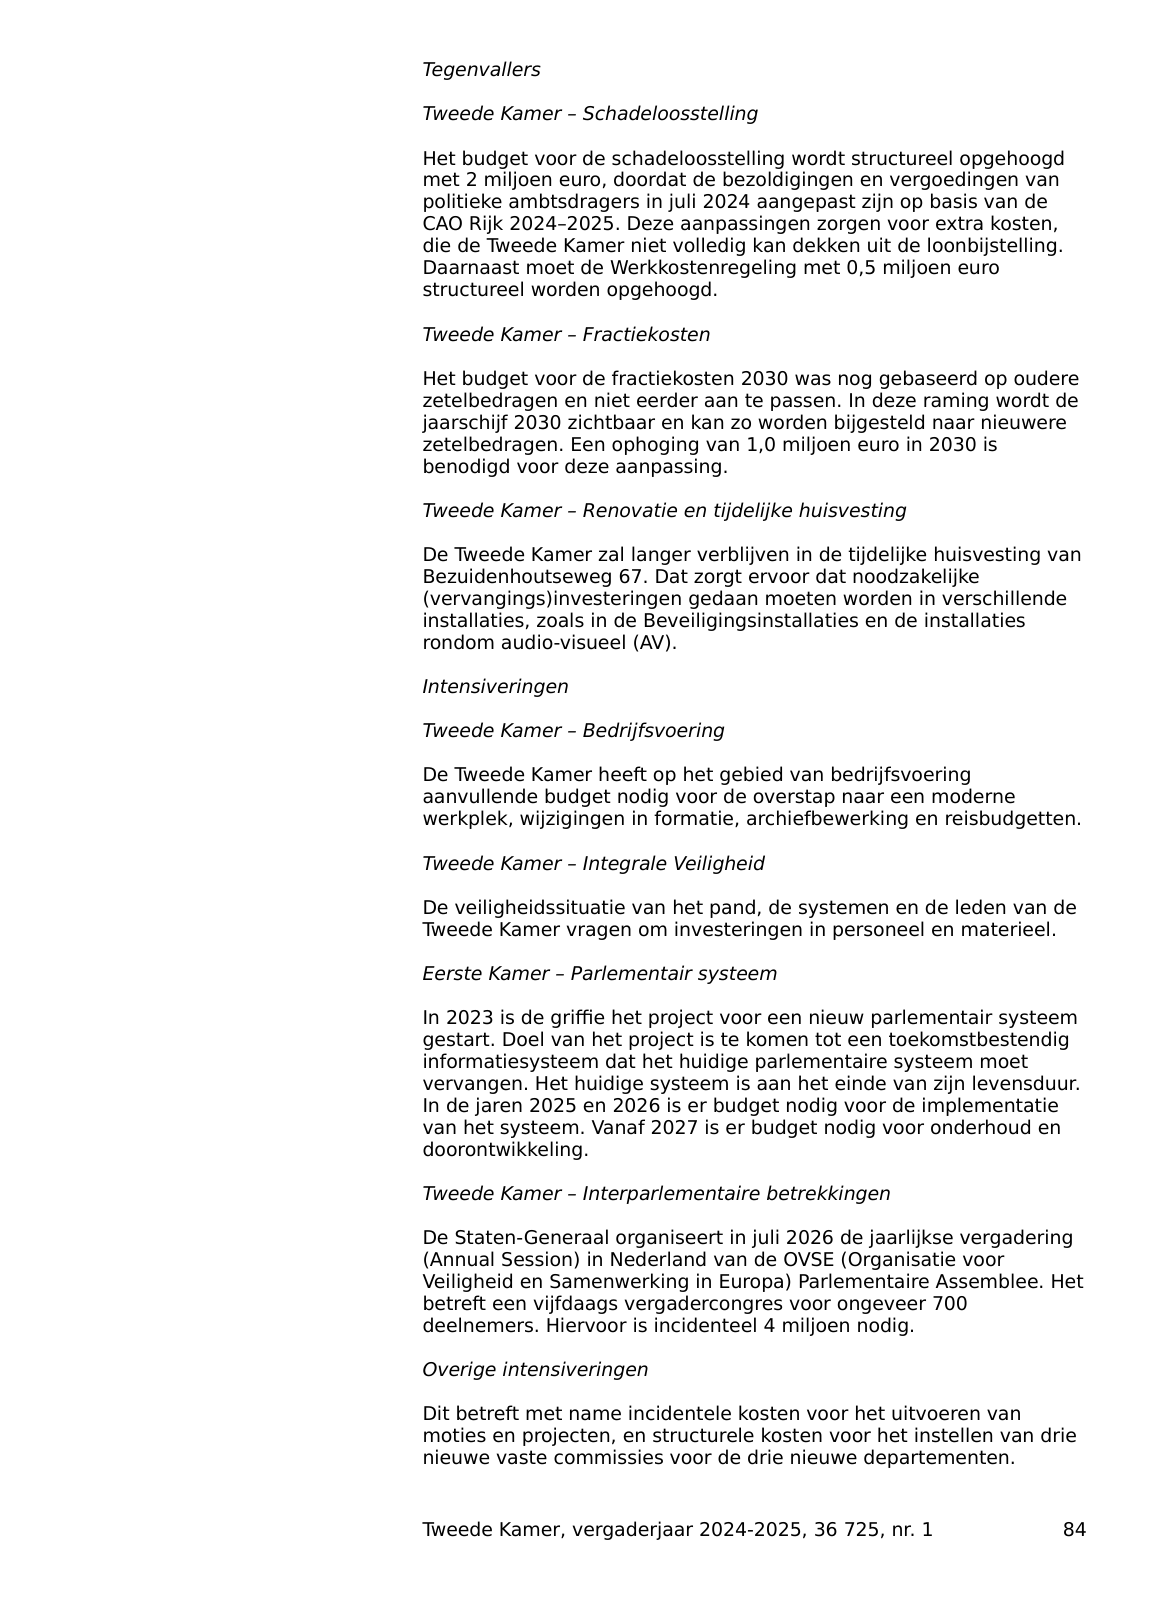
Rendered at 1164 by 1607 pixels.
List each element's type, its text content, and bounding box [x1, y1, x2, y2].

text Het budget voor de schadeloosstelling wordt structureel opgehoogd met 2 miljoen euro, doordat de bezoldigingen en vergoedingen van politieke ambtsdragers in juli 2024 aangepast zĳn op basis van de CAO Rĳk 2024–2025. Deze aanpassingen zorgen voor extra kosten, die de Tweede Kamer niet volledig kan dekken uit de loonbĳstelling. Daarnaast moet de Werkkostenregeling met 0,5 miljoen euro structureel worden opgehoogd. [422, 147, 1087, 301]
text Het budget voor de fractiekosten 2030 was nog gebaseerd op oudere zetelbedragen en niet eerder aan te passen. In deze raming wordt de jaarschĳf 2030 zichtbaar en kan zo worden bĳgesteld naar nieuwere zetelbedragen. Een ophoging van 1,0 miljoen euro in 2030 is benodigd voor deze aanpassing. [422, 368, 1087, 477]
text De veiligheidssituatie van het pand, de systemen en de leden van de Tweede Kamer vragen om investeringen in personeel en materieel. [422, 897, 1087, 941]
subtitle Eerste Kamer – Parlementair systeem [422, 963, 1087, 985]
subtitle Intensiveringen [422, 676, 1087, 698]
text De Tweede Kamer heeft op het gebied van bedrĳfsvoering aanvullende budget nodig voor de overstap naar een moderne werkplek, wĳzigingen in formatie, archiefbewerking en reisbudgetten. [422, 764, 1087, 830]
text De Tweede Kamer zal langer verblĳven in de tĳdelĳke huisvesting van Bezuidenhoutseweg 67. Dat zorgt ervoor dat noodzakelĳke (vervangings)investeringen gedaan moeten worden in verschillende installaties, zoals in de Beveiligingsinstallaties en de installaties rondom audio-visueel (AV). [422, 544, 1087, 654]
subtitle Tweede Kamer – Interparlementaire betrekkingen [422, 1183, 1087, 1205]
text In 2023 is de griffie het project voor een nieuw parlementair systeem gestart. Doel van het project is te komen tot een toekomstbestendig informatiesysteem dat het huidige parlementaire systeem moet vervangen. Het huidige systeem is aan het einde van zĳn levensduur. In de jaren 2025 en 2026 is er budget nodig voor de implementatie van het systeem. Vanaf 2027 is er budget nodig voor onderhoud en doorontwikkeling. [422, 1007, 1087, 1161]
subtitle Tweede Kamer – Fractiekosten [422, 323, 1087, 345]
text De Staten-Generaal organiseert in juli 2026 de jaarlĳkse vergadering (Annual Session) in Nederland van de OVSE (Organisatie voor Veiligheid en Samenwerking in Europa) Parlementaire Assemblee. Het betreft een vĳfdaags vergadercongres voor ongeveer 700 deelnemers. Hiervoor is incidenteel 4 miljoen nodig. [422, 1227, 1087, 1337]
subtitle Tweede Kamer – Renovatie en tijdelijke huisvesting [422, 500, 1087, 522]
subtitle Tweede Kamer – Schadeloosstelling [422, 103, 1087, 125]
text Dit betreft met name incidentele kosten voor het uitvoeren van moties en projecten, en structurele kosten voor het instellen van drie nieuwe vaste commissies voor de drie nieuwe departementen. [422, 1403, 1087, 1469]
subtitle Overige intensiveringen [422, 1359, 1087, 1381]
subtitle Tweede Kamer – Bedrijfsvoering [422, 720, 1087, 742]
subtitle Tweede Kamer – Integrale Veiligheid [422, 852, 1087, 874]
subtitle Tegenvallers [422, 59, 1087, 81]
